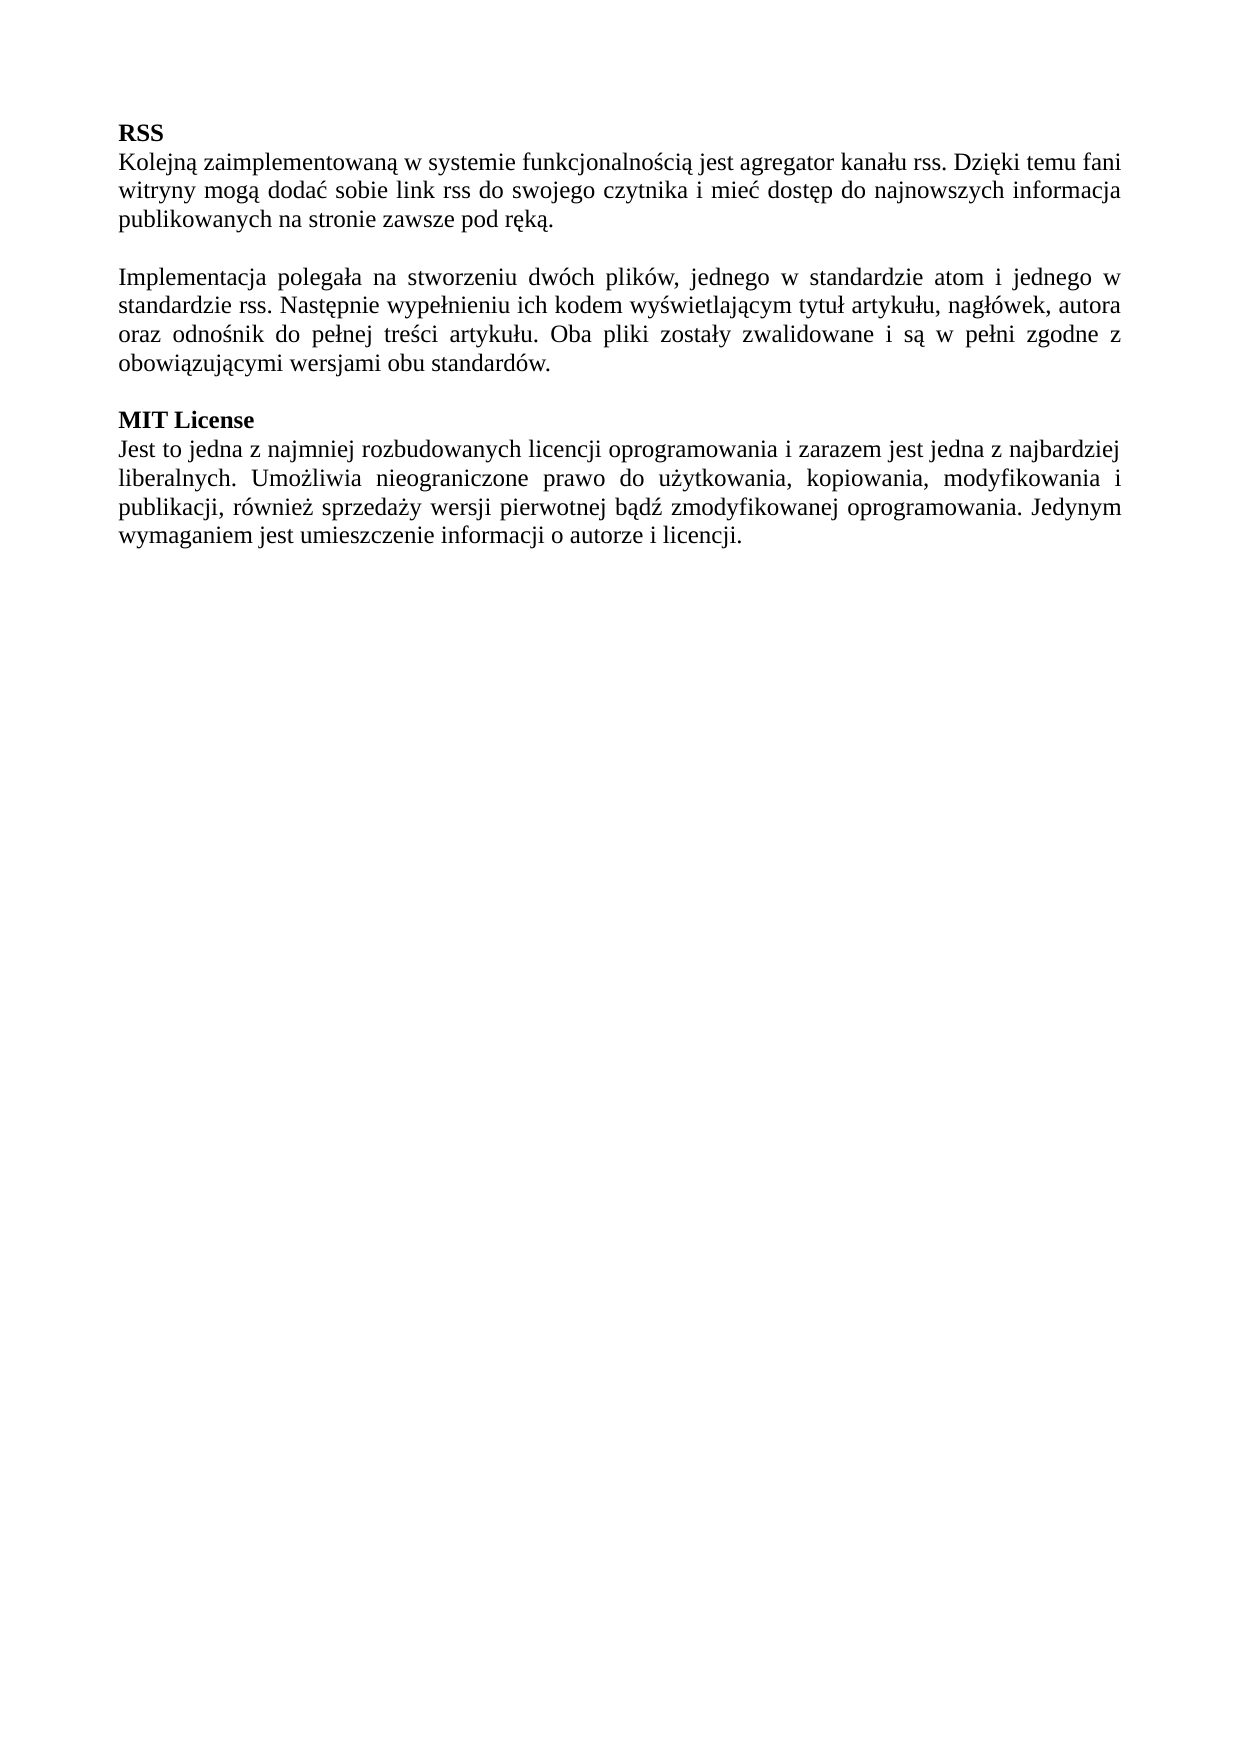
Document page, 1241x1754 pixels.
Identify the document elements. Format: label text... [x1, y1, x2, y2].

text MIT License [118, 406, 1122, 434]
text Kolejną zaimplementowaną w systemie funkcjonalnością jest agregator kanału rss. Dzięki temu fani witryny mogą dodać sobie link rss do swojego czytnika i mieć dostęp do najnowszych informacja publikowanych na stronie zawsze pod ręką. [118, 147, 1122, 233]
text Implementacja polegała na stworzeniu dwóch plików, jednego w standardzie atom i jednego w standardzie rss. Następnie wypełnieniu ich kodem wyświetlającym tytuł artykułu, nagłówek, autora oraz odnośnik do pełnej treści artykułu. Oba pliki zostały zwalidowane i są w pełni zgodne z obowiązującymi wersjami obu standardów. [118, 262, 1122, 377]
text Jest to jedna z najmniej rozbudowanych licencji oprogramowania i zarazem jest jedna z najbardziej liberalnych. Umożliwia nieograniczone prawo do użytkowania, kopiowania, modyfikowania i publikacji, również sprzedaży wersji pierwotnej bądź zmodyfikowanej oprogramowania. Jedynym wymaganiem jest umieszczenie informacji o autorze i licencji. [118, 434, 1122, 549]
text RSS [118, 118, 1122, 147]
